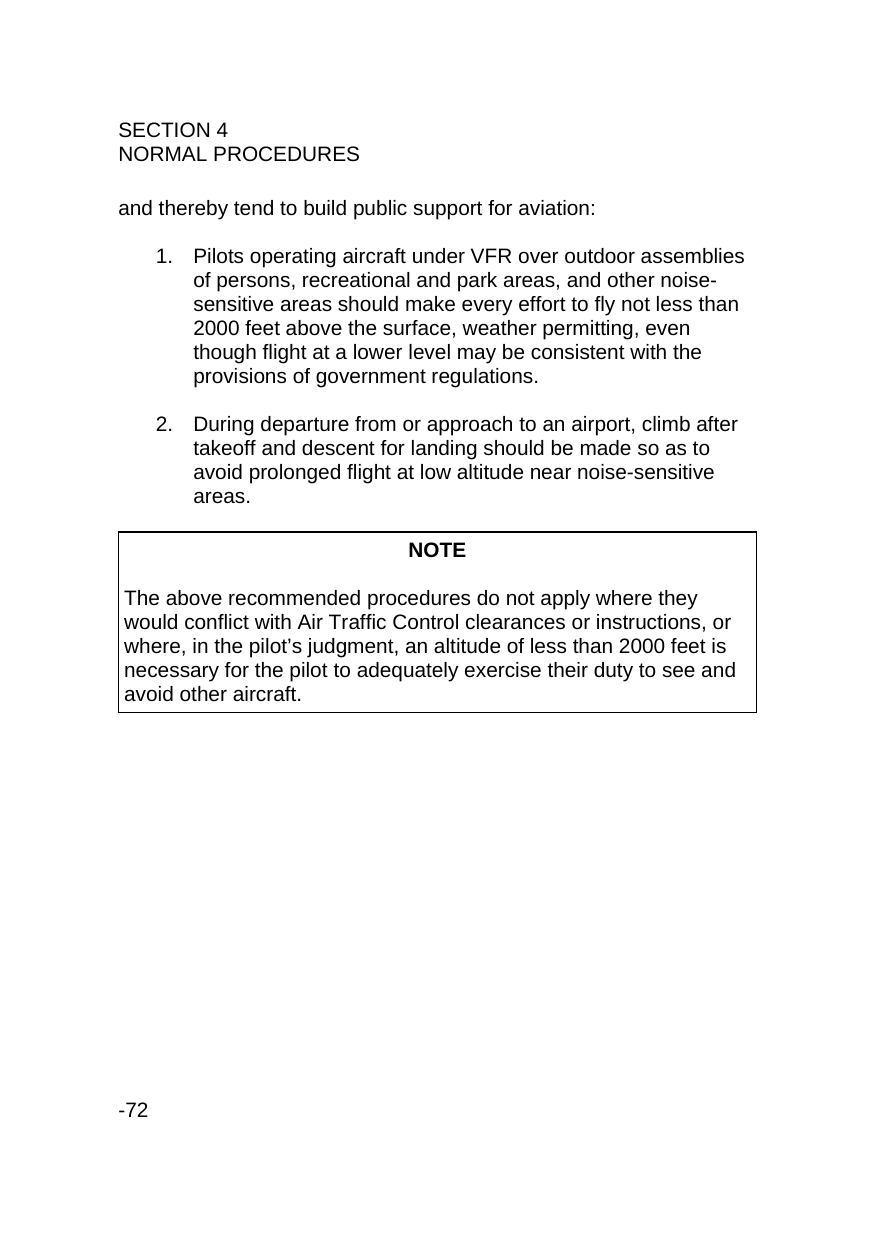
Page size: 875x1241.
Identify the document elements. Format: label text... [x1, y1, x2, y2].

table_header NOTE The above recommended procedures do not apply where they would conflict with Air Traffic Control clearances or instructions, or where, in the pilot’s judgment, an altitude of less than 2000 feet is necessary for the pilot to adequately exercise their duty to see and avoid other aircraft. [119, 533, 756, 712]
list Pilots operating aircraft under VFR over outdoor assemblies of persons, recreational and park areas, and other noise-sensitive areas should make every effort to fly not less than 2000 feet above the surface, weather permitting, even though flight at a lower level may be consistent with the provisions of government regulations. [156, 244, 756, 388]
text and thereby tend to build public support for aviation: [118, 196, 756, 220]
list During departure from or approach to an airport, climb after takeoff and descent for landing should be made so as to avoid prolonged flight at low altitude near noise-sensitive areas. [156, 412, 756, 507]
